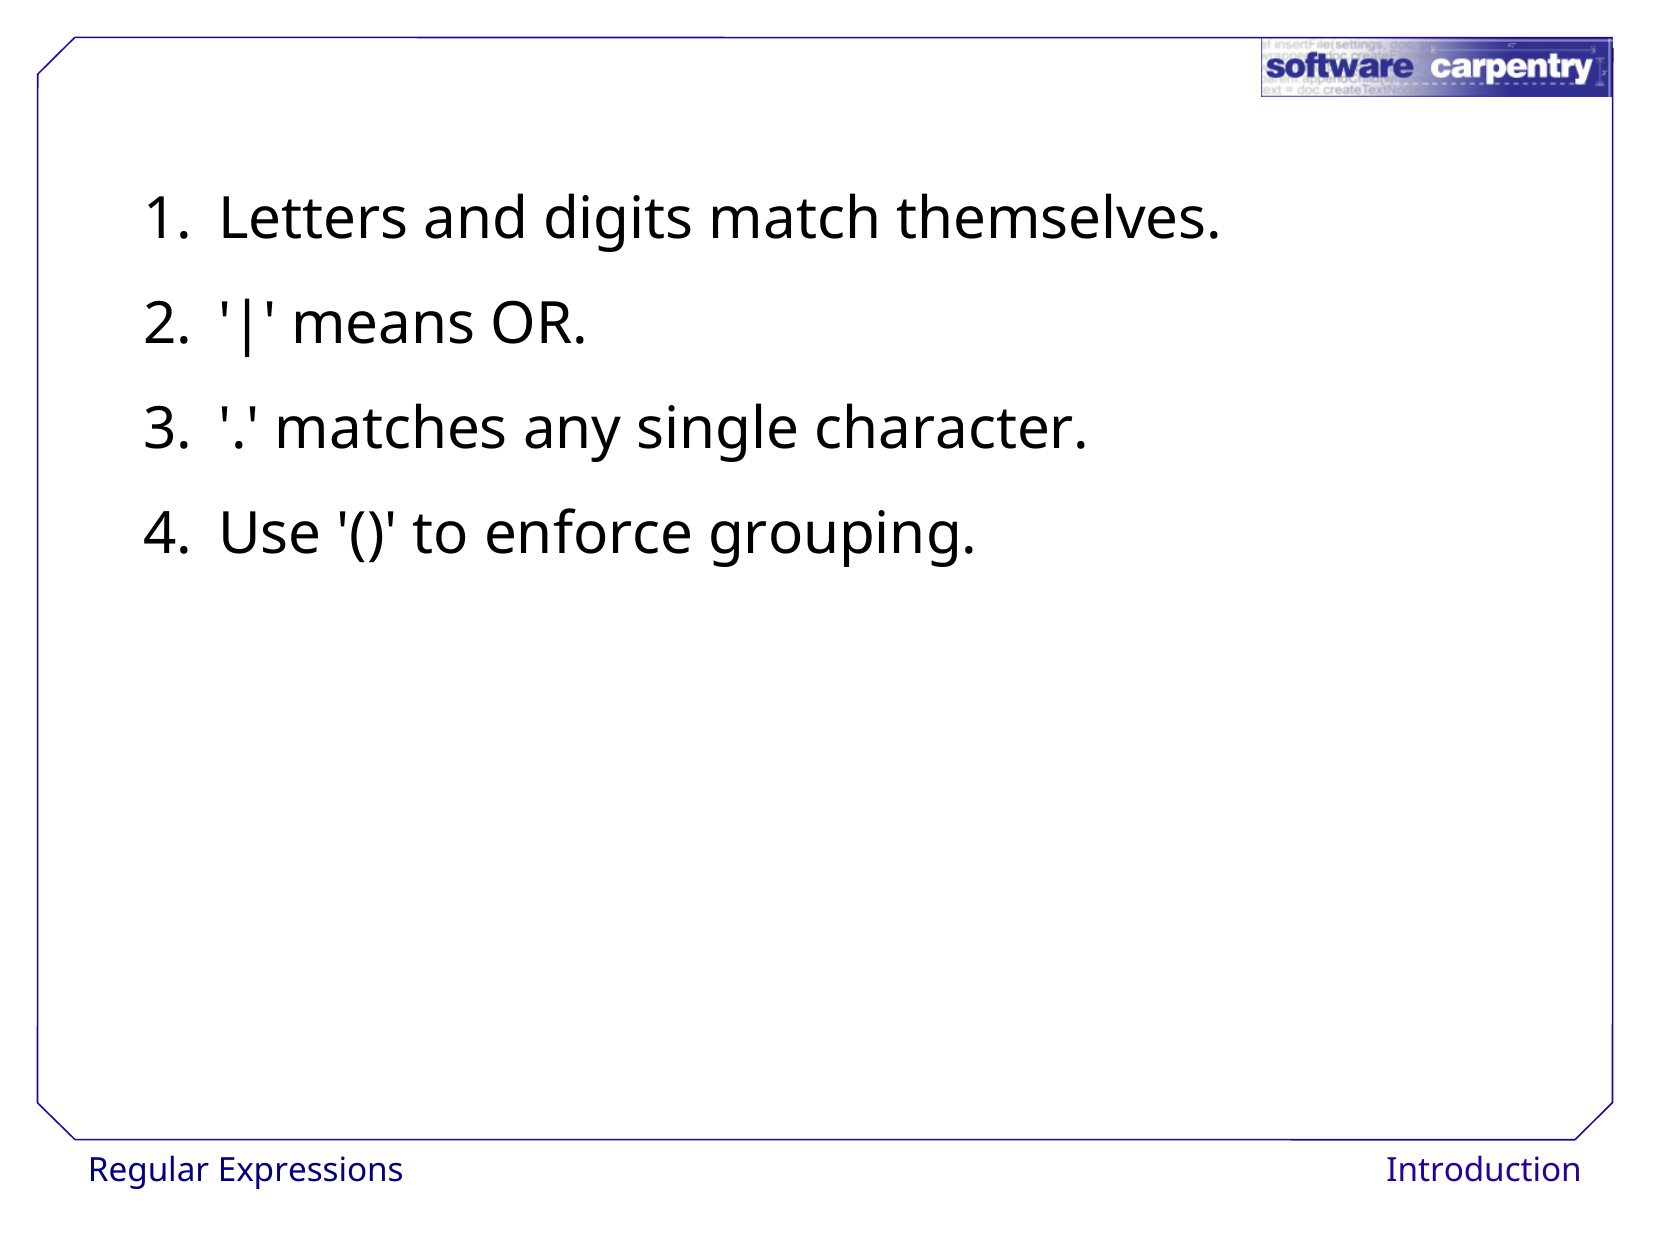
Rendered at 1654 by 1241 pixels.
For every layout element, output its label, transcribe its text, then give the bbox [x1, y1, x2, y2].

picture [1261, 39, 1613, 97]
text_box Letters and digits match themselves. '|' means OR. '.' matches any single character. Use '()' to enforce grouping. [128, 137, 1238, 574]
